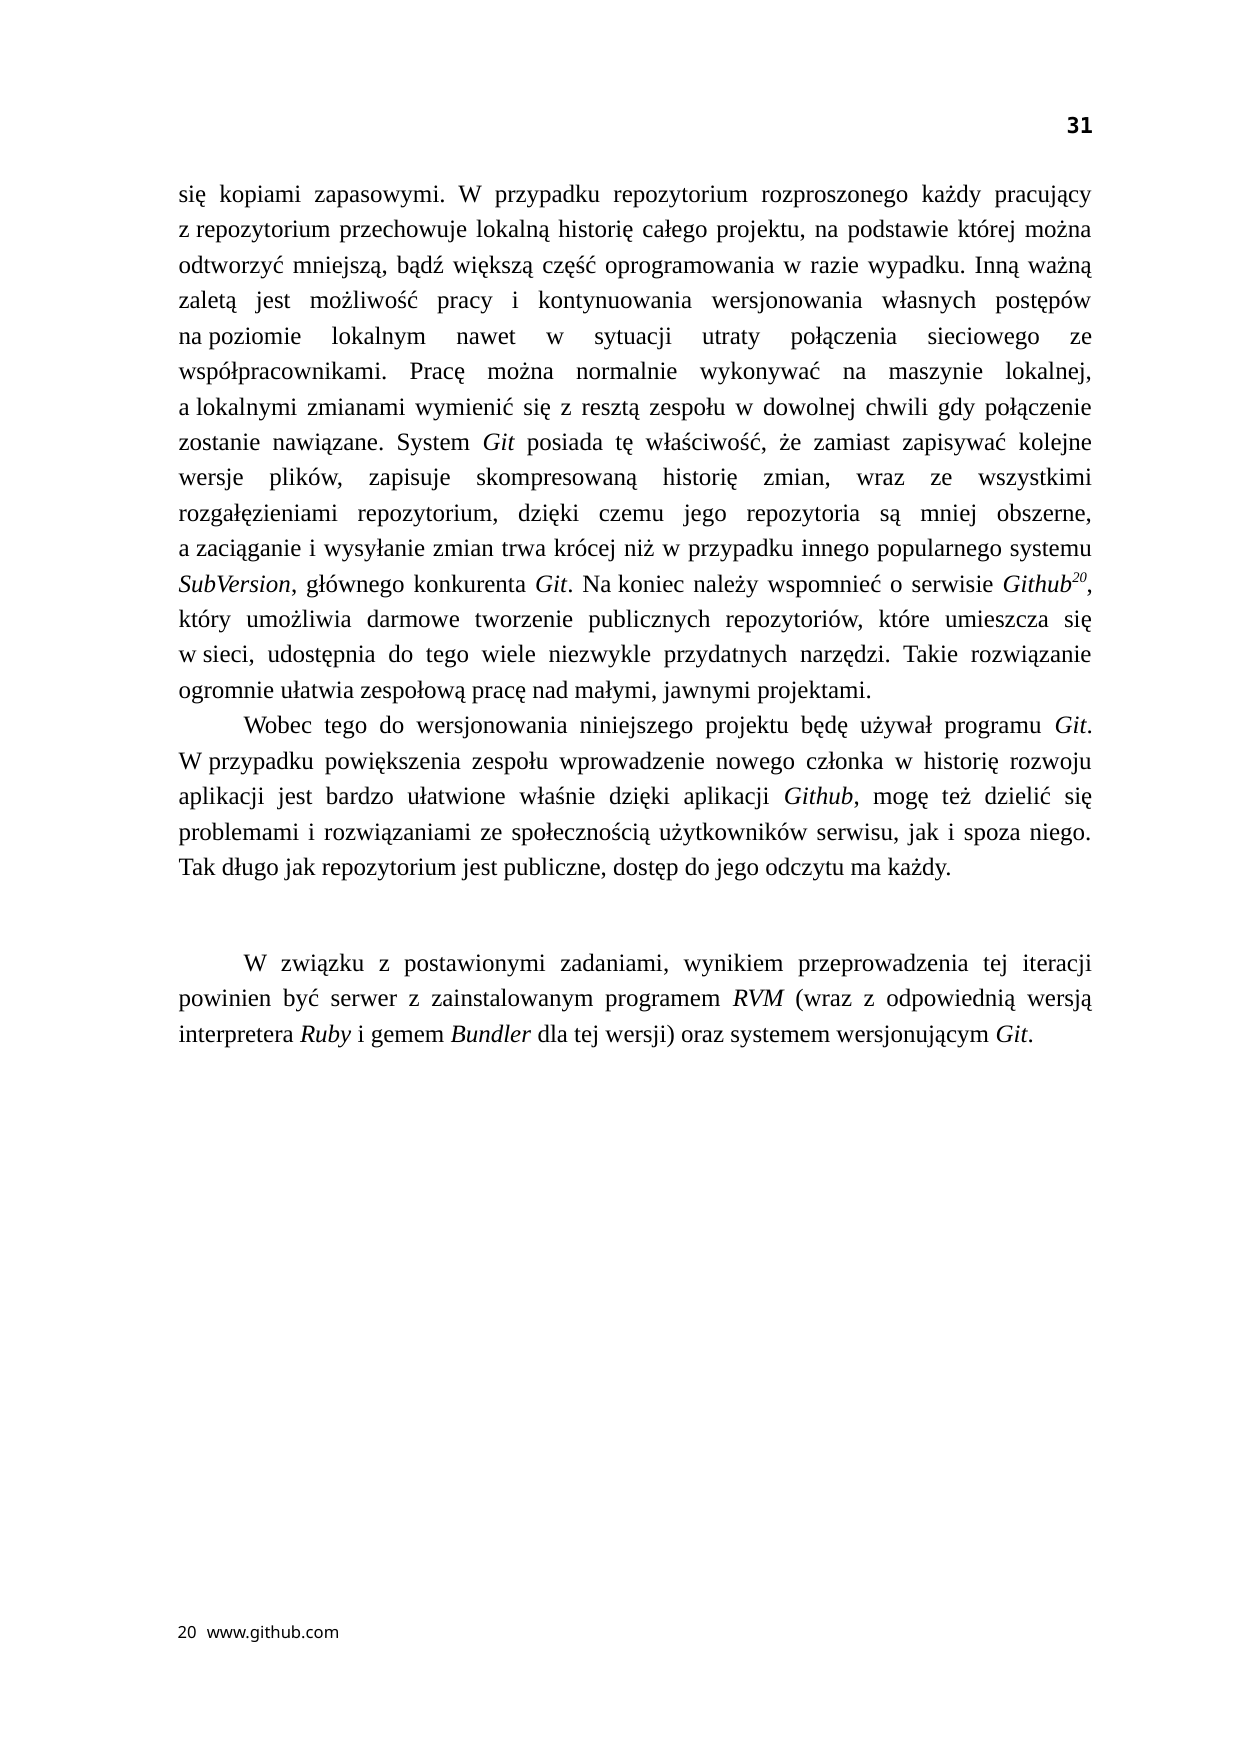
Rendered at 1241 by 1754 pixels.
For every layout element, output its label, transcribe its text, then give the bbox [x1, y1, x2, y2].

text Wobec tego do wersjonowania niniejszego projektu będę używał programu Git. W przypadku powiększenia zespołu wprowadzenie nowego członka w historię rozwoju aplikacji jest bardzo ułatwione właśnie dzięki aplikacji Github, mogę też dzielić się problemami i rozwiązaniami ze społecznością użytkowników serwisu, jak i spoza niego. Tak długo jak repozytorium jest publiczne, dostęp do jego odczytu ma każdy. [178, 705, 1093, 882]
text W związku z postawionymi zadaniami, wynikiem przeprowadzenia tej iteracji powinien być serwer z zainstalowanym programem RVM (wraz z odpowiednią wersją interpretera Ruby i gemem Bundler dla tej wersji) oraz systemem wersjonującym Git. [178, 943, 1093, 1049]
text www.github.com [177, 1621, 1093, 1643]
text się kopiami zapasowymi. W przypadku repozytorium rozproszonego każdy pracujący z repozytorium przechowuje lokalną historię całego projektu, na podstawie której można odtworzyć mniejszą, bądź większą część oprogramowania w razie wypadku. Inną ważną zaletą jest możliwość pracy i kontynuowania wersjonowania własnych postępów na poziomie lokalnym nawet w sytuacji utraty połączenia sieciowego ze współpracownikami. Pracę można normalnie wykonywać na maszynie lokalnej, a lokalnymi zmianami wymienić się z resztą zespołu w dowolnej chwili gdy połączenie zostanie nawiązane. System Git posiada tę właściwość, że zamiast zapisywać kolejne wersje plików, zapisuje skompresowaną historię zmian, wraz ze wszystkimi rozgałęzieniami repozytorium, dzięki czemu jego repozytoria są mniej obszerne, a zaciąganie i wysyłanie zmian trwa krócej niż w przypadku innego popularnego systemu SubVersion, głównego konkurenta Git. Na koniec należy wspomnieć o serwisie Github, który umożliwia darmowe tworzenie publicznych repozytoriów, które umieszcza się w sieci, udostępnia do tego wiele niezwykle przydatnych narzędzi. Takie rozwiązanie ogromnie ułatwia zespołową pracę nad małymi, jawnymi projektami. [178, 174, 1093, 705]
